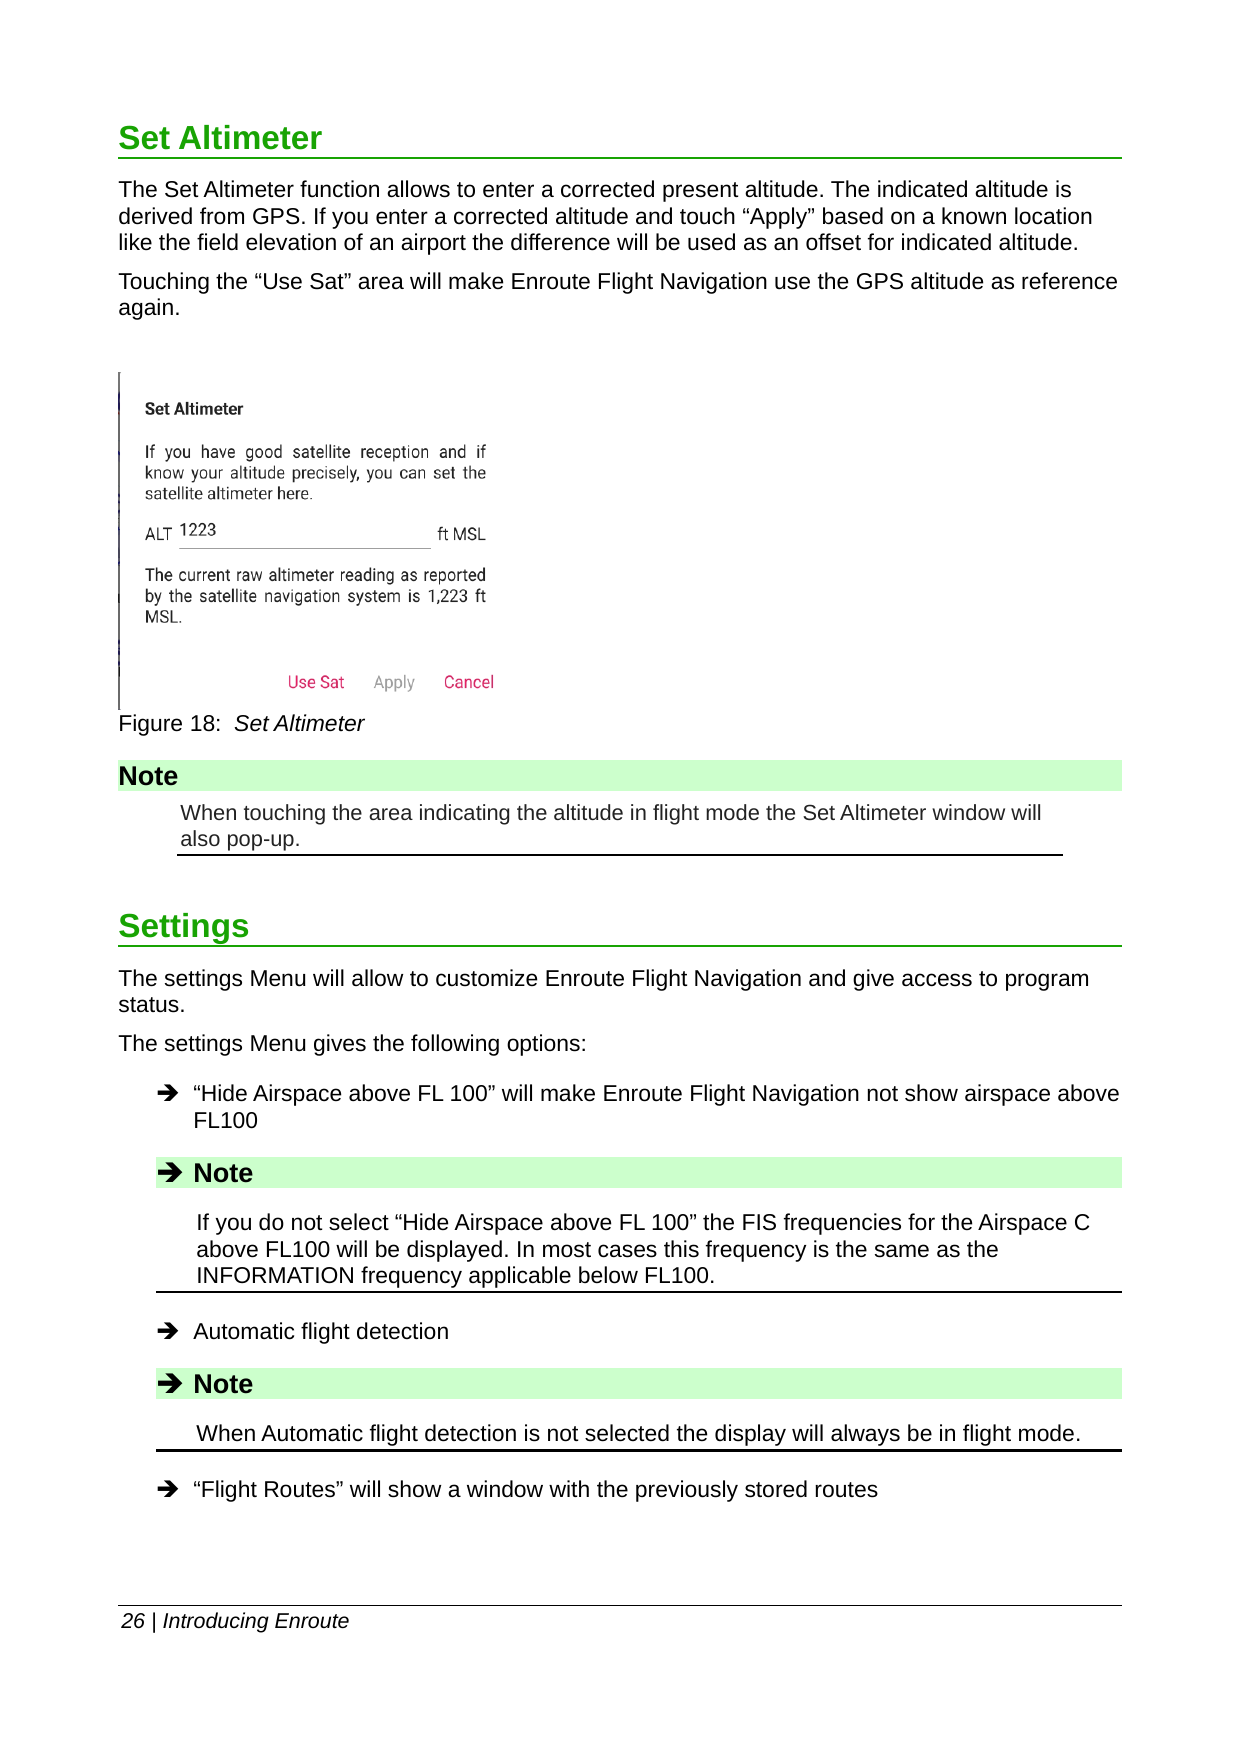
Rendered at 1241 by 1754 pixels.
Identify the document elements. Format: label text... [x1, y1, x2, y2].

subtitle Note [118, 760, 1122, 791]
subtitle Set Altimeter [118, 118, 1122, 157]
list If you do not select “Hide Airspace above FL 100” the FIS frequencies for the Airspace C above FL100 will be displayed. In most cases this frequency is the same as the INFORMATION frequency applicable below FL100. [156, 1206, 1122, 1291]
subtitle The Set Altimeter function allows to enter a corrected present altitude. The indicated altitude is derived from GPS. If you enter a corrected altitude and touch “Apply” based on a known location like the field elevation of an airport the difference will be used as an offset for indicated altitude. [118, 176, 1122, 255]
list Automatic flight detection [156, 1318, 1122, 1344]
list “Hide Airspace above FL 100” will make Enroute Flight Navigation not show airspace above FL100 [156, 1080, 1122, 1133]
picture [118, 372, 507, 710]
list When Automatic flight detection is not selected the display will always be in flight mode. [156, 1417, 1122, 1449]
subtitle Note [156, 1368, 1122, 1399]
subtitle Settings [118, 906, 1122, 945]
subtitle Note [156, 1157, 1122, 1188]
subtitle Touching the “Use Sat” area will make Enroute Flight Navigation use the GPS altitude as reference again. [118, 268, 1122, 321]
text Figure 18: Set Altimeter [118, 710, 1122, 736]
text When touching the area indicating the altitude in flight mode the Set Altimeter window will also pop-up. [177, 797, 1063, 854]
list “Flight Routes” will show a window with the previously stored routes [156, 1476, 1122, 1502]
subtitle The settings Menu will allow to customize Enroute Flight Navigation and give access to program status. [118, 964, 1122, 1017]
subtitle The settings Menu gives the following options: [118, 1030, 1122, 1056]
